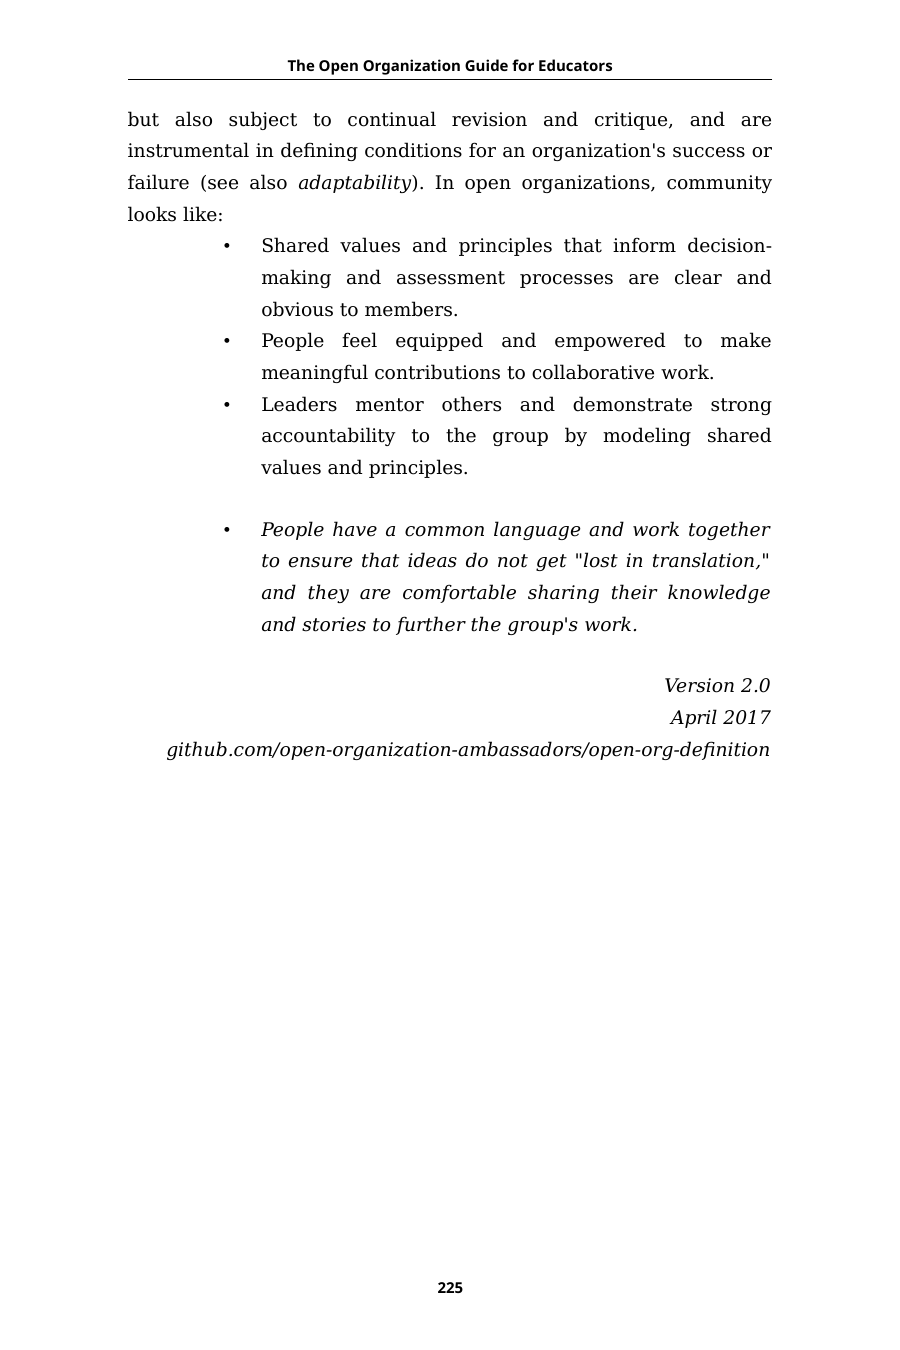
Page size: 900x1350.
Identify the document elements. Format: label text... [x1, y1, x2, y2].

list Shared values and principles that inform decision-making and assessment processes are clear and obvious to members. [223, 235, 772, 321]
text but also subject to continual revision and critique, and are instrumental in defining conditions for an organization's success or failure (see also adaptability). In open organizations, community looks like: [127, 109, 772, 226]
list People have a common language and work together to ensure that ideas do not get "lost in translation," and they are comfortable sharing their knowledge and stories to further the group's work. [223, 519, 772, 636]
text Version 2.0 April 2017 github.com/open-organization-ambassadors/open-org-definition [127, 675, 772, 761]
list Leaders mentor others and demonstrate strong accountability to the group by modeling shared values and principles. [223, 394, 772, 479]
list People feel equipped and empowered to make meaningful contributions to collaborative work. [223, 330, 772, 384]
